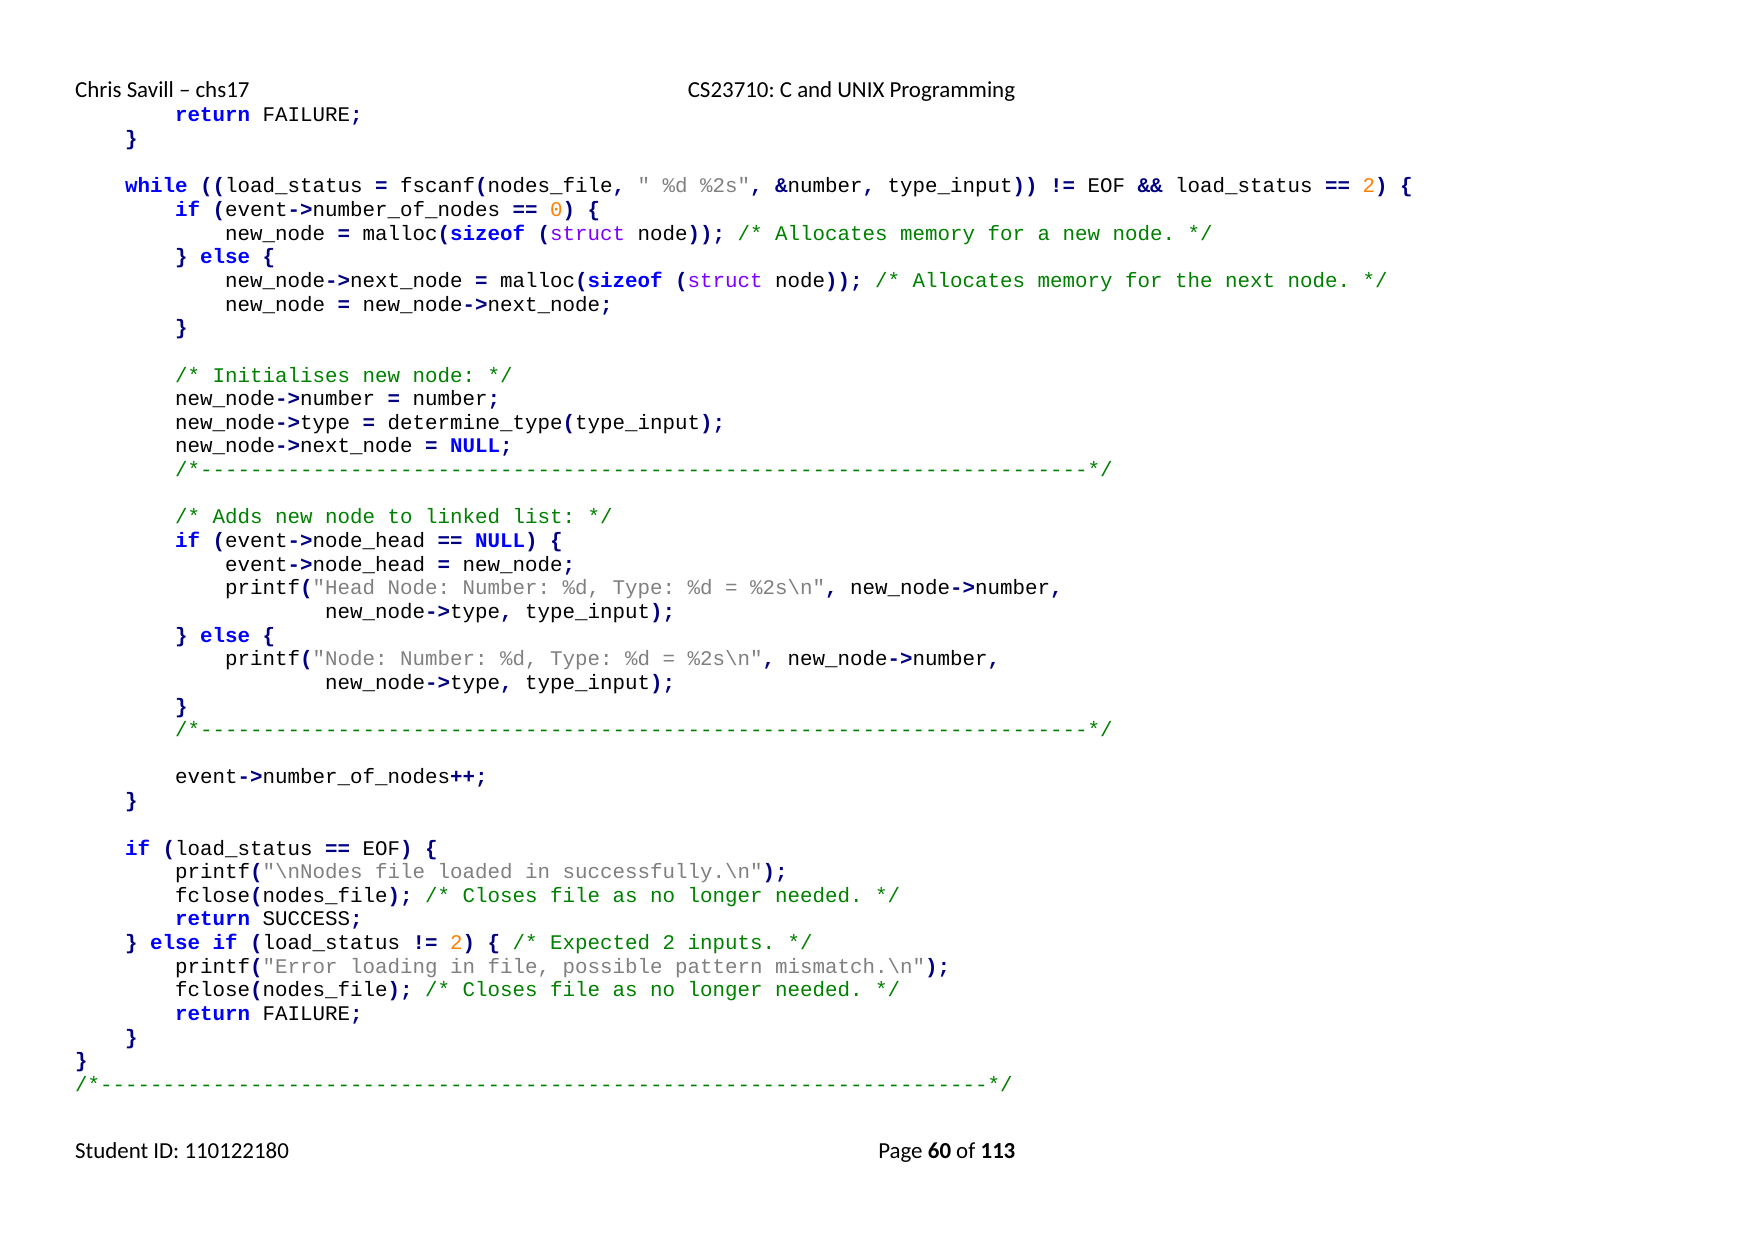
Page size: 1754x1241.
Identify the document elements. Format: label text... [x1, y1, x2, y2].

text new_node = malloc(sizeof (struct node)); /* Allocates memory for a new node. */ [75, 223, 1679, 246]
text return SUCCESS; [75, 908, 1679, 932]
text new_node->type = determine_type(type_input); [75, 412, 1679, 436]
text } else if (load_status != 2) { /* Expected 2 inputs. */ [75, 932, 1679, 956]
text return FAILURE; [75, 1003, 1679, 1027]
text } [75, 128, 1679, 152]
text } else { [75, 246, 1679, 270]
text if (load_status == EOF) { [75, 837, 1679, 861]
text new_node->next_node = NULL; [75, 436, 1679, 459]
text printf("\nNodes file loaded in successfully.\n"); [75, 861, 1679, 885]
text new_node->number = number; [75, 388, 1679, 412]
text } [75, 790, 1679, 814]
text printf("Node: Number: %d, Type: %d = %2s\n", new_node->number, [75, 648, 1679, 672]
text } [75, 1050, 1679, 1074]
text new_node = new_node->next_node; [75, 294, 1679, 317]
text fclose(nodes_file); /* Closes file as no longer needed. */ [75, 979, 1679, 1003]
text } [75, 317, 1679, 341]
text /* Initialises new node: */ [75, 364, 1679, 388]
text if (event->node_head == NULL) { [75, 530, 1679, 554]
text /*-----------------------------------------------------------------------*/ [75, 1074, 1679, 1098]
text /* Adds new node to linked list: */ [75, 506, 1679, 530]
text printf("Error loading in file, possible pattern mismatch.\n"); [75, 956, 1679, 979]
text new_node->next_node = malloc(sizeof (struct node)); /* Allocates memory for the next node. */ [75, 270, 1679, 294]
text event->node_head = new_node; [75, 554, 1679, 577]
text } else { [75, 625, 1679, 648]
text new_node->type, type_input); [75, 601, 1679, 625]
text /*-----------------------------------------------------------------------*/ [75, 459, 1679, 483]
text while ((load_status = fscanf(nodes_file, " %d %2s", &number, type_input)) != EOF && load_status == 2) { [75, 175, 1679, 199]
text event->number_of_nodes++; [75, 767, 1679, 790]
text new_node->type, type_input); [75, 672, 1679, 696]
text fclose(nodes_file); /* Closes file as no longer needed. */ [75, 885, 1679, 908]
text return FAILURE; [75, 104, 1679, 128]
text /*-----------------------------------------------------------------------*/ [75, 719, 1679, 743]
text } [75, 1027, 1679, 1050]
text } [75, 696, 1679, 719]
text printf("Head Node: Number: %d, Type: %d = %2s\n", new_node->number, [75, 577, 1679, 601]
text if (event->number_of_nodes == 0) { [75, 199, 1679, 223]
